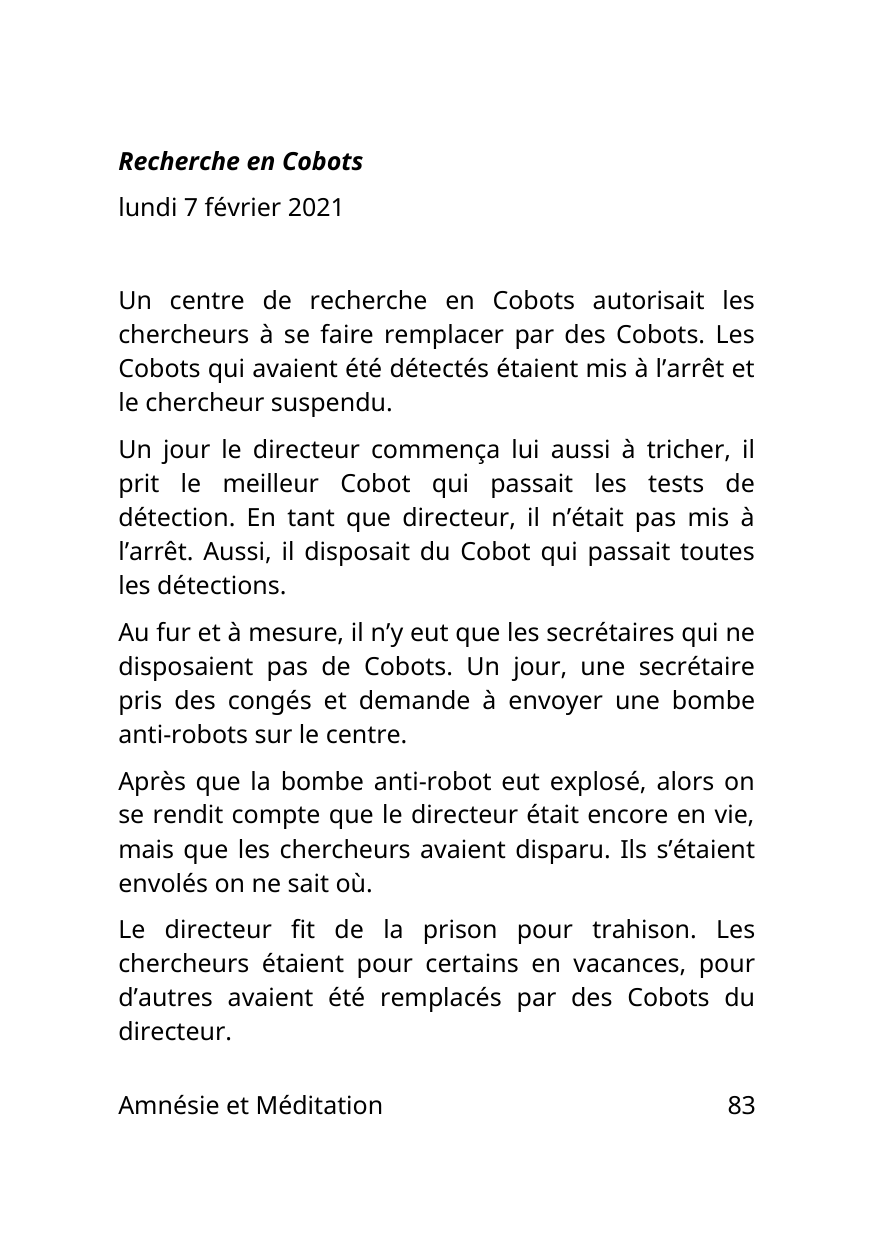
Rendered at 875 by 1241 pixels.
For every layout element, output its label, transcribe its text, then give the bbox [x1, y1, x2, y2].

text Après que la bombe anti-robot eut explosé, alors on se rendit compte que le directeur était encore en vie, mais que les chercheurs avaient disparu. Ils s’étaient envolés on ne sait où. [118, 763, 756, 899]
text lundi 7 février 2021 [118, 190, 756, 224]
subtitle Recherche en Cobots [118, 143, 756, 177]
text Le directeur fit de la prison pour trahison. Les chercheurs étaient pour certains en vacances, pour d’autres avaient été remplacés par des Cobots du directeur. [118, 912, 756, 1048]
text Un centre de recherche en Cobots autorisait les chercheurs à se faire remplacer par des Cobots. Les Cobots qui avaient été détectés étaient mis à l’arrêt et le chercheur suspendu. [118, 283, 756, 419]
text Un jour le directeur commença lui aussi à tricher, il prit le meilleur Cobot qui passait les tests de détection. En tant que directeur, il n’était pas mis à l’arrêt. Aussi, il disposait du Cobot qui passait toutes les détections. [118, 432, 756, 602]
text Au fur et à mesure, il n’y eut que les secrétaires qui ne disposaient pas de Cobots. Un jour, une secrétaire pris des congés et demande à envoyer une bombe anti-robots sur le centre. [118, 614, 756, 751]
